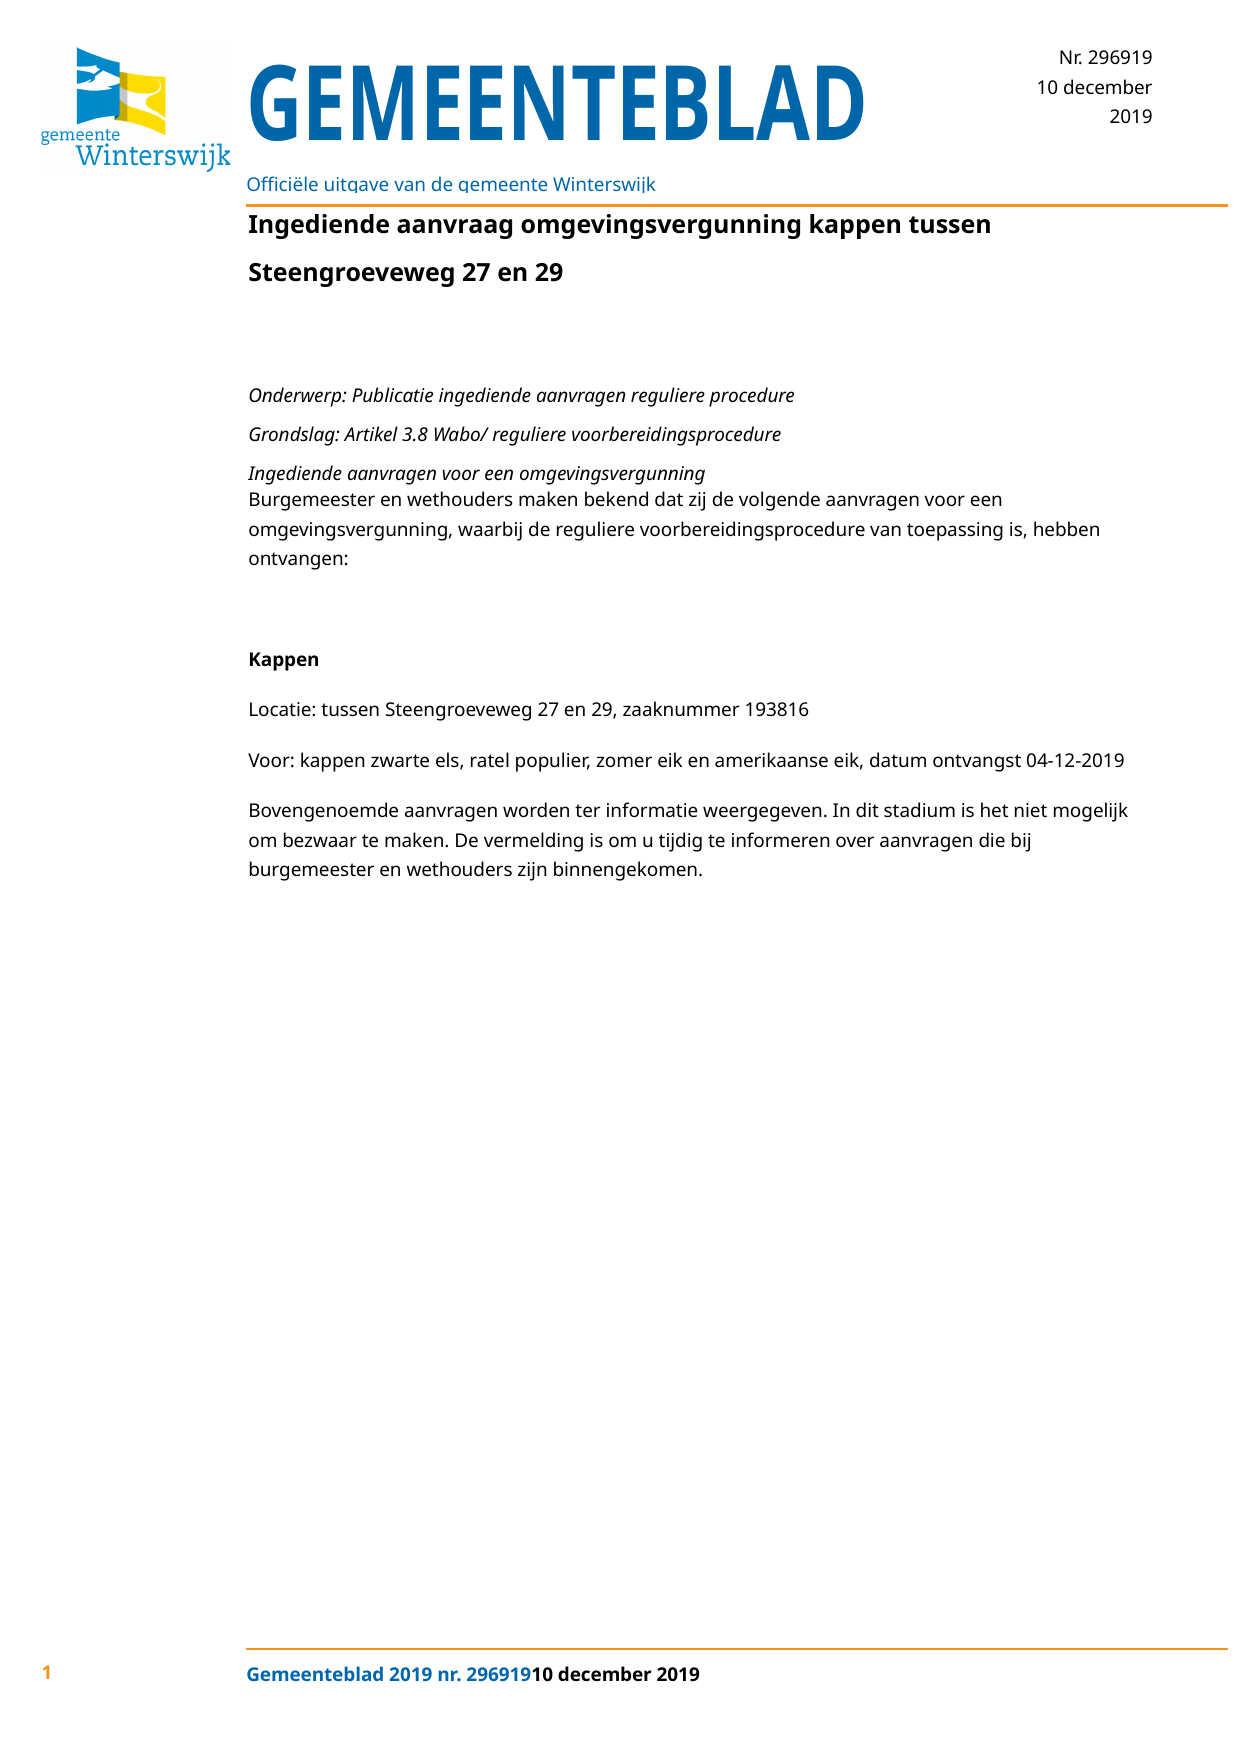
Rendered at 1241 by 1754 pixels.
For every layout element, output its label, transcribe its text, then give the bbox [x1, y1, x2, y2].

text Voor: kappen zwarte els, ratel populier, zomer eik en amerikaanse eik, datum ontvangst 04-12-2019 [248, 747, 1152, 773]
text Locatie: tussen Steengroeveweg 27 en 29, zaaknummer 193816 [248, 697, 1152, 722]
text Burgemeester en wethouders maken bekend dat zij de volgende aanvragen voor een omgevingsvergunning, waarbij de reguliere voorbereidingsprocedure van toepassing is, hebben ontvangen: [248, 486, 1152, 571]
picture [225, 153, 231, 162]
text Bovengenoemde aanvragen worden ter informatie weergegeven. In dit stadium is het niet mogelijk om bezwaar te maken. De vermelding is om u tijdig te informeren over aanvragen die bij burgemeester en wethouders zijn binnengekomen. [248, 797, 1152, 882]
text Ingediende aanvragen voor een omgevingsvergunning [248, 460, 1152, 486]
text Grondslag: Artikel 3.8 Wabo/ reguliere voorbereidingsprocedure [248, 421, 1152, 447]
text Kappen [248, 646, 1152, 672]
text Onderwerp: Publicatie ingediende aanvragen reguliere procedure [248, 382, 1152, 408]
text Ingediende aanvraag omgevingsvergunning kappen tussen Steengroeveweg 27 en 29 [248, 207, 1152, 288]
picture [41, 47, 231, 172]
